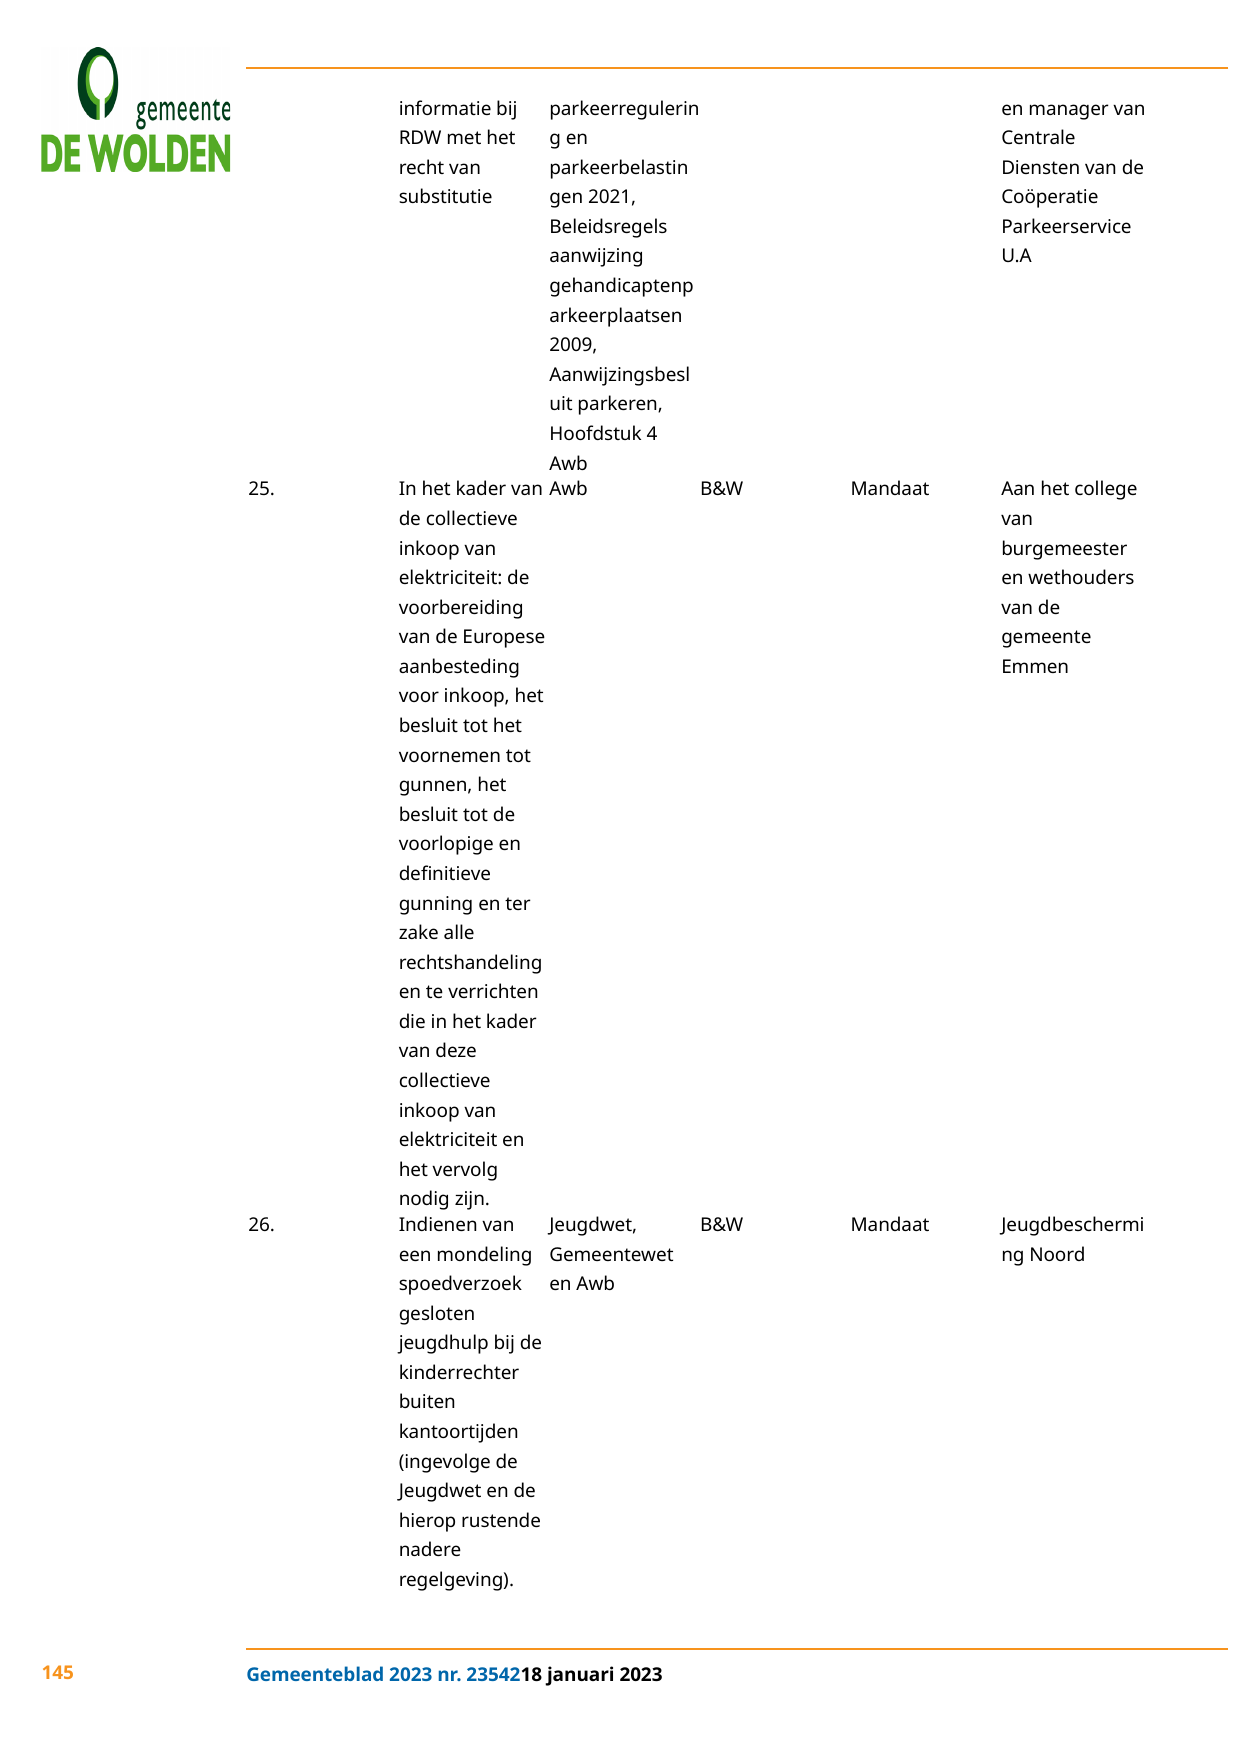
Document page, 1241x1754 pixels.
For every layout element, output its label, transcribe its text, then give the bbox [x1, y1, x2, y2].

table_cell [850, 95, 1001, 476]
table_cell en manager van Centrale Diensten van de Coöperatie Parkeerservice U.A [1001, 95, 1152, 476]
table_cell informatie bij RDW met het recht van substitutie [399, 95, 549, 476]
table_cell B&W [700, 476, 850, 1211]
table_cell [700, 95, 850, 476]
table_cell Aan het college van burgemeester en wethouders van de gemeente Emmen [1001, 476, 1152, 1211]
table_cell In het kader van de collectieve inkoop van elektriciteit: de voorbereiding van de Europese aanbesteding voor inkoop, het besluit tot het voornemen tot gunnen, het besluit tot de voorlopige en definitieve gunning en ter zake alle rechtshandelingen te verrichten die in het kader van deze collectieve inkoop van elektriciteit en het vervolg nodig zijn. [399, 476, 549, 1211]
table_cell Awb [549, 476, 700, 1211]
table_cell Mandaat [850, 476, 1001, 1211]
table_cell B&W [700, 1211, 850, 1592]
table_cell parkeerregulering en parkeerbelastingen 2021, Beleidsregels aanwijzing gehandicaptenparkeerplaatsen 2009, Aanwijzingsbesluit parkeren, Hoofdstuk 4 Awb [549, 95, 700, 476]
table_cell 26. [248, 1211, 398, 1592]
table_cell [248, 95, 398, 476]
table_cell Jeugdbescherming Noord [1001, 1211, 1152, 1592]
picture [41, 47, 231, 172]
table_cell Jeugdwet, Gemeentewet en Awb [549, 1211, 700, 1592]
table_cell Mandaat [850, 1211, 1001, 1592]
table_cell 25. [248, 476, 398, 1211]
table_cell Indienen van een mondeling spoedverzoek gesloten jeugdhulp bij de kinderrechter buiten kantoortijden (ingevolge de Jeugdwet en de hierop rustende nadere regelgeving). [399, 1211, 549, 1592]
